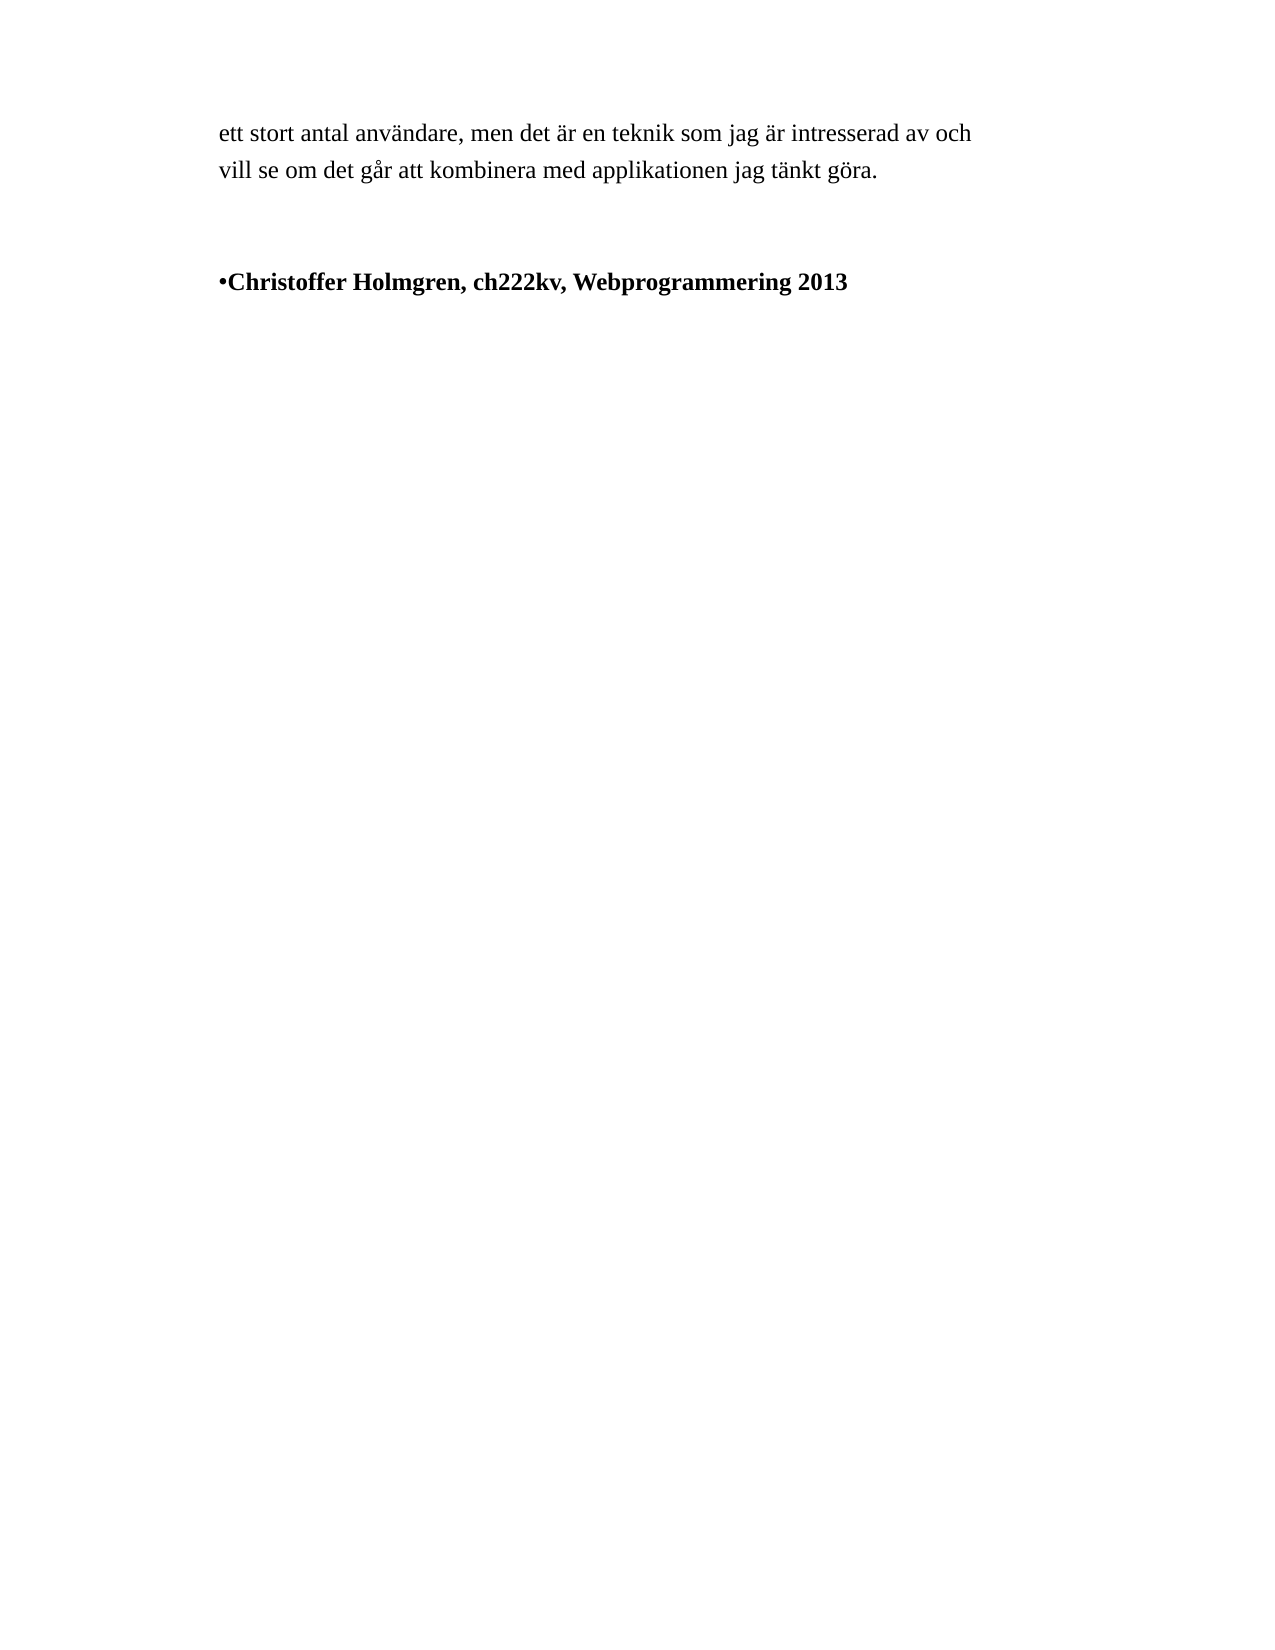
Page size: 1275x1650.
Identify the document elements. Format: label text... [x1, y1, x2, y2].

list ett stort antal användare, men det är en teknik som jag är intresserad av och vill se om det går att kombinera med applikationen jag tänkt göra. [218, 118, 974, 259]
list Christoffer Holmgren, ch222kv, Webprogrammering 2013 [218, 267, 974, 296]
